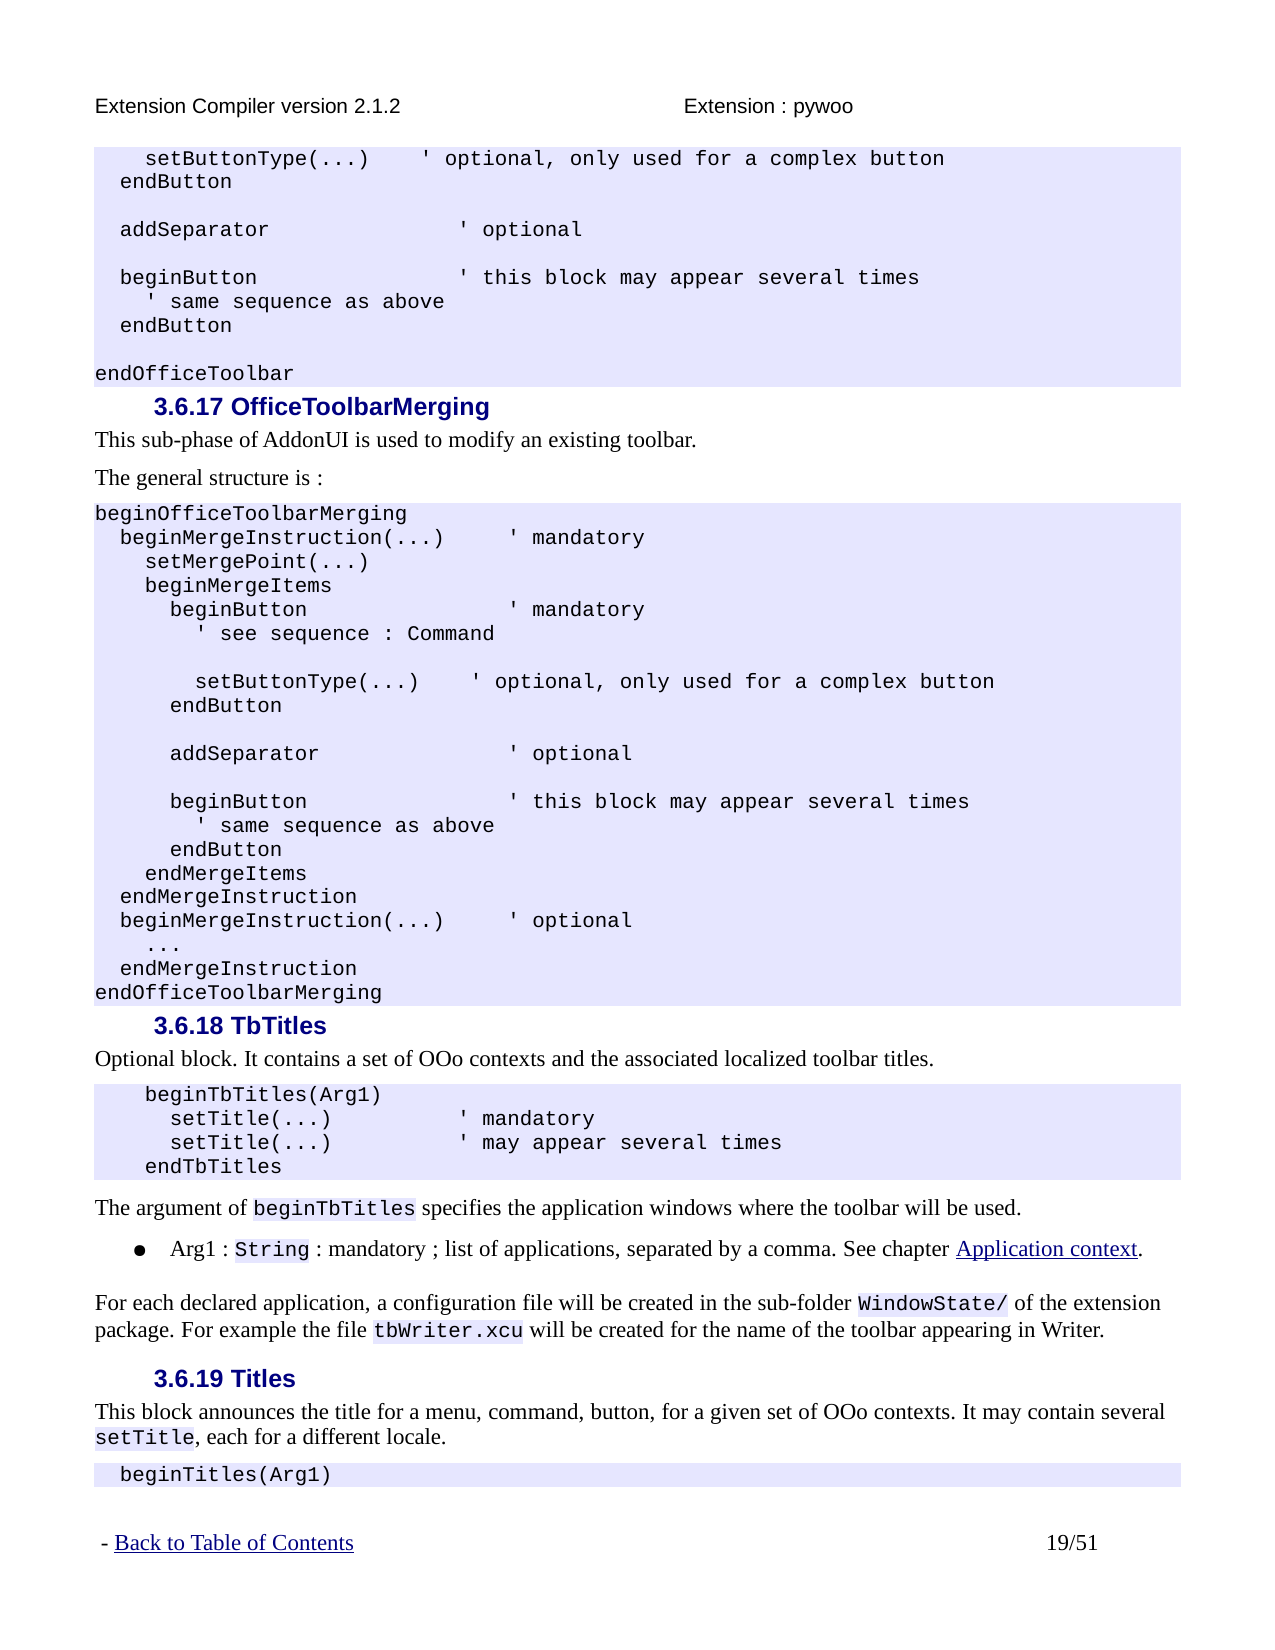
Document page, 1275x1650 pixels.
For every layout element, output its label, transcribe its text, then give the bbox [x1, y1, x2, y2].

text endButton [94, 171, 1181, 195]
subtitle Titles [153, 1364, 1181, 1393]
text beginButton ' this block may appear several times [94, 791, 1181, 814]
text The argument of beginTbTitles specifies the application windows where the toolbar will be used. [94, 1194, 1181, 1221]
text endOfficeToolbarMerging [94, 982, 1181, 1006]
text endMergeInstruction [94, 886, 1181, 910]
text Optional block. It contains a set of OOo contexts and the associated localized toolbar titles. [94, 1046, 1181, 1072]
text setTitle(...) ' may appear several times [94, 1132, 1181, 1156]
text endButton [94, 838, 1181, 862]
text ' see sequence : Command [94, 623, 1181, 647]
text beginMergeItems [94, 575, 1181, 599]
text beginTitles(Arg1) [94, 1463, 1181, 1487]
text beginTbTitles(Arg1) [94, 1084, 1181, 1108]
text The general structure is : [94, 465, 1181, 491]
text ' same sequence as above [94, 814, 1181, 838]
text This block announces the title for a menu, command, button, for a given set of OOo contexts. It may contain several setTitle, each for a different locale. [94, 1398, 1181, 1451]
text This sub-phase of AddonUI is used to modify an existing toolbar. [94, 427, 1181, 452]
text ' same sequence as above [94, 291, 1181, 315]
text endTbTitles [94, 1156, 1181, 1180]
text addSeparator ' optional [94, 219, 1181, 243]
text endButton [94, 315, 1181, 339]
text For each declared application, a configuration file will be created in the sub-folder WindowState/ of the extension package. For example the file tbWriter.xcu will be created for the name of the toolbar appearing in Writer. [94, 1290, 1181, 1344]
subtitle TbTitles [153, 1012, 1181, 1040]
text beginButton ' mandatory [94, 599, 1181, 623]
text setButtonType(...) ' optional, only used for a complex button [94, 147, 1181, 171]
text endOfficeToolbar [94, 363, 1181, 387]
text endMergeItems [94, 862, 1181, 886]
text setButtonType(...) ' optional, only used for a complex button [94, 671, 1181, 695]
text endMergeInstruction [94, 958, 1181, 982]
text beginMergeInstruction(...) ' optional [94, 910, 1181, 934]
text ... [94, 934, 1181, 958]
text beginMergeInstruction(...) ' mandatory [94, 527, 1181, 551]
text endButton [94, 695, 1181, 719]
text beginOfficeToolbarMerging [94, 503, 1181, 527]
text setMergePoint(...) [94, 551, 1181, 575]
text setTitle(...) ' mandatory [94, 1108, 1181, 1132]
text addSeparator ' optional [94, 743, 1181, 767]
text beginButton ' this block may appear several times [94, 267, 1181, 291]
list Arg1 : String : mandatory ; list of applications, separated by a comma. See chapter Application context. [132, 1236, 1181, 1263]
subtitle OfficeToolbarMerging [153, 393, 1181, 421]
